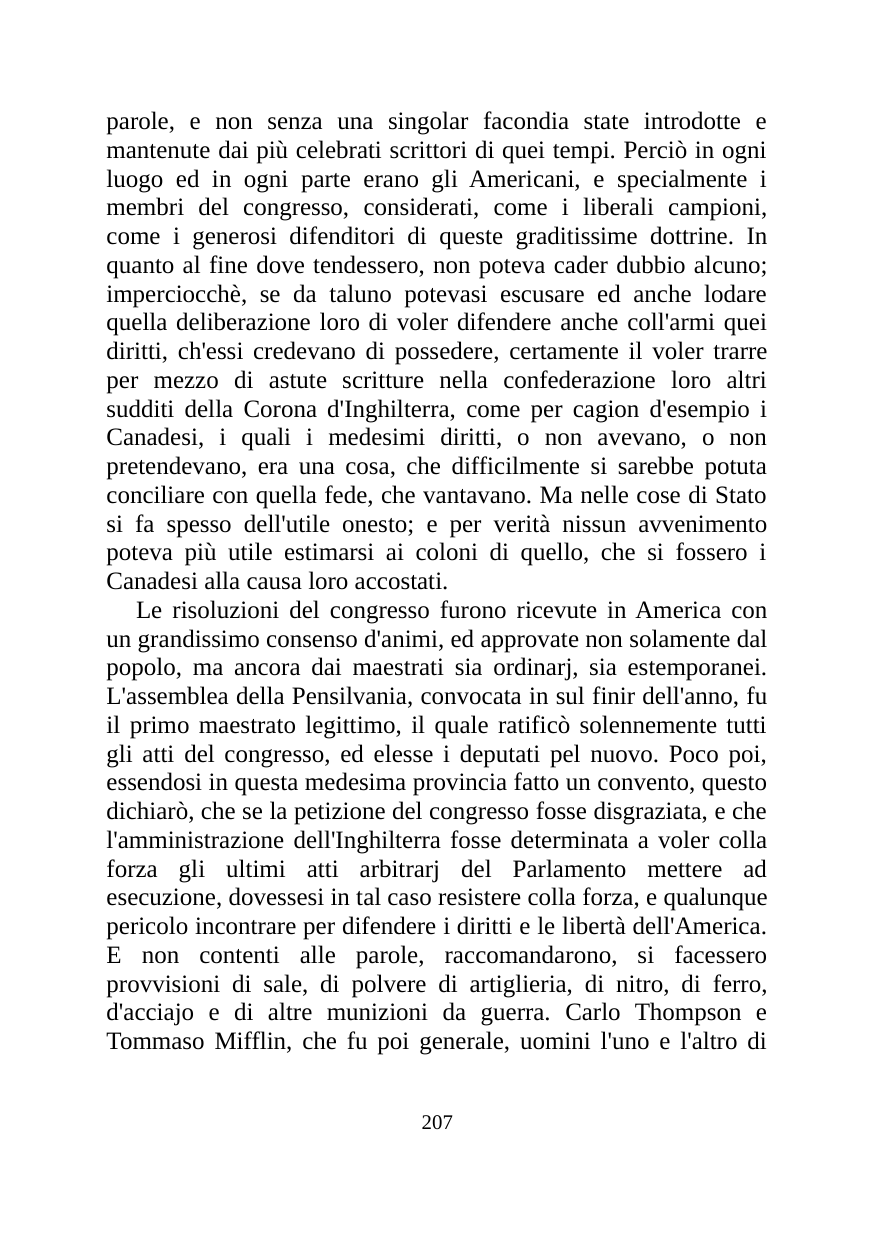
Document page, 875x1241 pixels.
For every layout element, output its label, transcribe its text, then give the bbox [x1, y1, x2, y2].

text parole, e non senza una singolar facondia state introdotte e mantenute dai più celebrati scrittori di quei tempi. Perciò in ogni luogo ed in ogni parte erano gli Americani, e specialmente i membri del congresso, considerati, come i liberali campioni, come i generosi difenditori di queste graditissime dottrine. In quanto al fine dove tendessero, non poteva cader dubbio alcuno; imperciocchè, se da taluno potevasi escusare ed anche lodare quella deliberazione loro di voler difendere anche coll'armi quei diritti, ch'essi credevano di possedere, certamente il voler trarre per mezzo di astute scritture nella confederazione loro altri sudditi della Corona d'Inghilterra, come per cagion d'esempio i Canadesi, i quali i medesimi diritti, o non avevano, o non pretendevano, era una cosa, che difficilmente si sarebbe potuta conciliare con quella fede, che vantavano. Ma nelle cose di Stato si fa spesso dell'utile onesto; e per verità nissun avvenimento poteva più utile estimarsi ai coloni di quello, che si fossero i Canadesi alla causa loro accostati. [106, 106, 768, 595]
text Le risoluzioni del congresso furono ricevute in America con un grandissimo consenso d'animi, ed approvate non solamente dal popolo, ma ancora dai maestrati sia ordinarj, sia estemporanei. L'assemblea della Pensilvania, convocata in sul finir dell'anno, fu il primo maestrato legittimo, il quale ratificò solennemente tutti gli atti del congresso, ed elesse i deputati pel nuovo. Poco poi, essendosi in questa medesima provincia fatto un convento, questo dichiarò, che se la petizione del congresso fosse disgraziata, e che l'amministrazione dell'Inghilterra fosse determinata a voler colla forza gli ultimi atti arbitrarj del Parlamento mettere ad esecuzione, dovessesi in tal caso resistere colla forza, e qualunque pericolo incontrare per difendere i diritti e le libertà dell'America. E non contenti alle parole, raccomandarono, si facessero provvisioni di sale, di polvere di artiglieria, di nitro, di ferro, d'acciajo e di altre munizioni da guerra. Carlo Thompson e Tommaso Mifflin, che fu poi generale, uomini l'uno e l'altro di [106, 595, 768, 1055]
